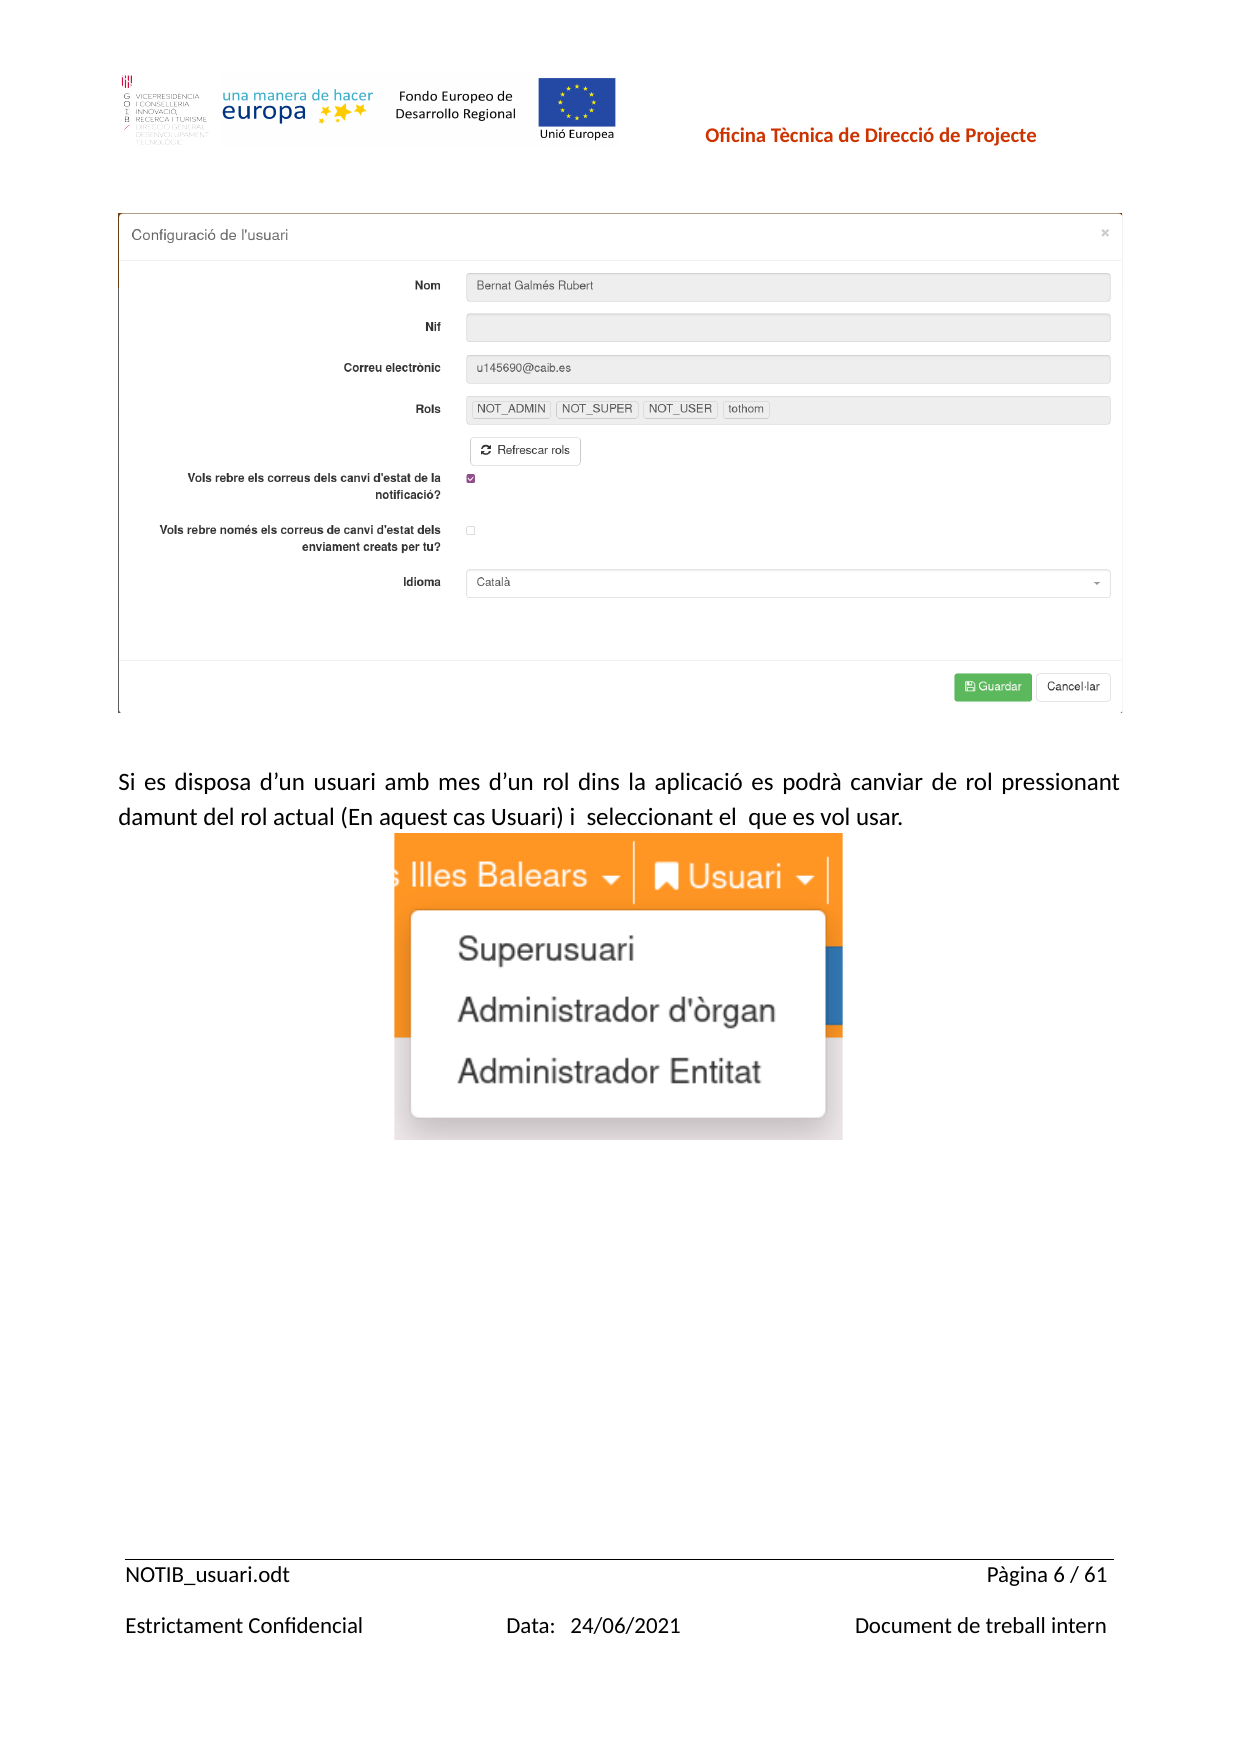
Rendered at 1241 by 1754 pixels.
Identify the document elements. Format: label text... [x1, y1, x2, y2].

text Si es disposa d’un usuari amb mes d’un rol dins la aplicació es podrà canviar de rol pressionant damunt del rol actual (En aquest cas Usuari) i seleccionant el que es vol usar. [118, 766, 1122, 832]
picture [219, 73, 621, 147]
picture [394, 833, 843, 1140]
picture [118, 213, 1123, 713]
picture [118, 73, 213, 147]
